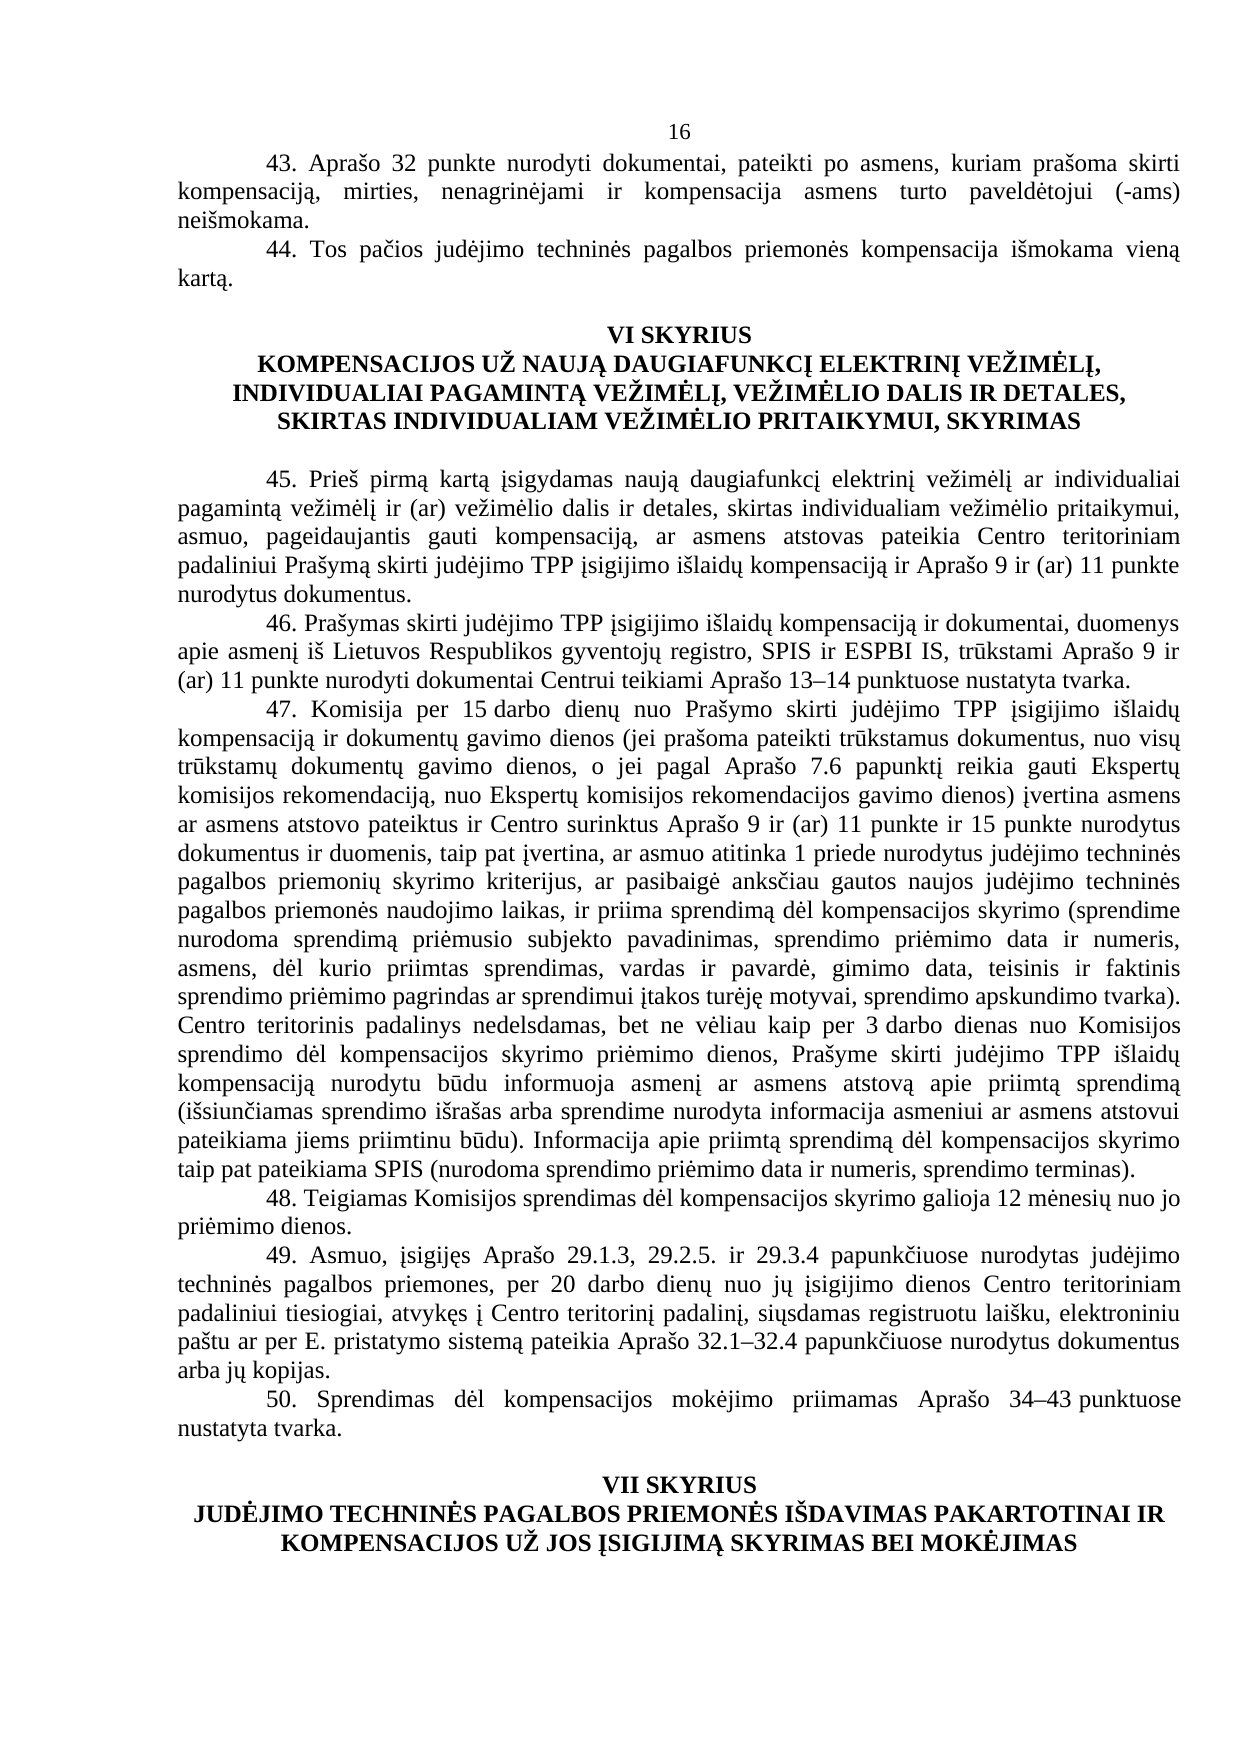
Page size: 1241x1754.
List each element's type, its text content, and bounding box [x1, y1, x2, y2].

text 50. Sprendimas dėl kompensacijos mokėjimo priimamas Aprašo 34–43 punktuose nustatyta tvarka. [177, 1384, 1181, 1441]
text KOMPENSACIJOS UŽ NAUJĄ DAUGIAFUNKCĮ ELEKTRINĮ VEŽIMĖLĮ, INDIVIDUALIAI PAGAMINTĄ VEŽIMĖLĮ, VEŽIMĖLIO DALIS IR DETALES, SKIRTAS INDIVIDUALIAM VEŽIMĖLIO PRITAIKYMUI, SKYRIMAS [177, 349, 1181, 435]
text 48. Teigiamas Komisijos sprendimas dėl kompensacijos skyrimo galioja 12 mėnesių nuo jo priėmimo dienos. [177, 1183, 1181, 1240]
text VII SKYRIUS [177, 1470, 1181, 1499]
text VI SKYRIUS [177, 320, 1181, 349]
text 47. Komisija per 15 darbo dienų nuo Prašymo skirti judėjimo TPP įsigijimo išlaidų kompensaciją ir dokumentų gavimo dienos (jei prašoma pateikti trūkstamus dokumentus, nuo visų trūkstamų dokumentų gavimo dienos, o jei pagal Aprašo 7.6 papunktį reikia gauti Ekspertų komisijos rekomendaciją, nuo Ekspertų komisijos rekomendacijos gavimo dienos) įvertina asmens ar asmens atstovo pateiktus ir Centro surinktus Aprašo 9 ir (ar) 11 punkte ir 15 punkte nurodytus dokumentus ir duomenis, taip pat įvertina, ar asmuo atitinka 1 priede nurodytus judėjimo techninės pagalbos priemonių skyrimo kriterijus, ar pasibaigė anksčiau gautos naujos judėjimo techninės pagalbos priemonės naudojimo laikas, ir priima sprendimą dėl kompensacijos skyrimo (sprendime nurodoma sprendimą priėmusio subjekto pavadinimas, sprendimo priėmimo data ir numeris, asmens, dėl kurio priimtas sprendimas, vardas ir pavardė, gimimo data, teisinis ir faktinis sprendimo priėmimo pagrindas ar sprendimui įtakos turėję motyvai, sprendimo apskundimo tvarka). Centro teritorinis padalinys nedelsdamas, bet ne vėliau kaip per 3 darbo dienas nuo Komisijos sprendimo dėl kompensacijos skyrimo priėmimo dienos, Prašyme skirti judėjimo TPP išlaidų kompensaciją nurodytu būdu informuoja asmenį ar asmens atstovą apie priimtą sprendimą (išsiunčiamas sprendimo išrašas arba sprendime nurodyta informacija asmeniui ar asmens atstovui pateikiama jiems priimtinu būdu). Informacija apie priimtą sprendimą dėl kompensacijos skyrimo taip pat pateikiama SPIS (nurodoma sprendimo priėmimo data ir numeris, sprendimo terminas). [177, 694, 1181, 1183]
text 46. Prašymas skirti judėjimo TPP įsigijimo išlaidų kompensaciją ir dokumentai, duomenys apie asmenį iš Lietuvos Respublikos gyventojų registro, SPIS ir ESPBI IS, trūkstami Aprašo 9 ir (ar) 11 punkte nurodyti dokumentai Centrui teikiami Aprašo 13–14 punktuose nustatyta tvarka. [177, 608, 1181, 694]
text JUDĖJIMO TECHNINĖS PAGALBOS PRIEMONĖS IŠDAVIMAS PAKARTOTINAI IR KOMPENSACIJOS UŽ JOS ĮSIGIJIMĄ SKYRIMAS BEI MOKĖJIMAS [177, 1499, 1181, 1556]
text 45. Prieš pirmą kartą įsigydamas naują daugiafunkcį elektrinį vežimėlį ar individualiai pagamintą vežimėlį ir (ar) vežimėlio dalis ir detales, skirtas individualiam vežimėlio pritaikymui, asmuo, pageidaujantis gauti kompensaciją, ar asmens atstovas pateikia Centro teritoriniam padaliniui Prašymą skirti judėjimo TPP įsigijimo išlaidų kompensaciją ir Aprašo 9 ir (ar) 11 punkte nurodytus dokumentus. [177, 464, 1181, 608]
text 43. Aprašo 32 punkte nurodyti dokumentai, pateikti po asmens, kuriam prašoma skirti kompensaciją, mirties, nenagrinėjami ir kompensacija asmens turto paveldėtojui (-ams) neišmokama. [177, 148, 1181, 234]
text 49. Asmuo, įsigijęs Aprašo 29.1.3, 29.2.5. ir 29.3.4 papunkčiuose nurodytas judėjimo techninės pagalbos priemones, per 20 darbo dienų nuo jų įsigijimo dienos Centro teritoriniam padaliniui tiesiogiai, atvykęs į Centro teritorinį padalinį, siųsdamas registruotu laišku, elektroniniu paštu ar per E. pristatymo sistemą pateikia Aprašo 32.1–32.4 papunkčiuose nurodytus dokumentus arba jų kopijas. [177, 1240, 1181, 1384]
text 44. Tos pačios judėjimo techninės pagalbos priemonės kompensacija išmokama vieną kartą. [177, 234, 1181, 291]
